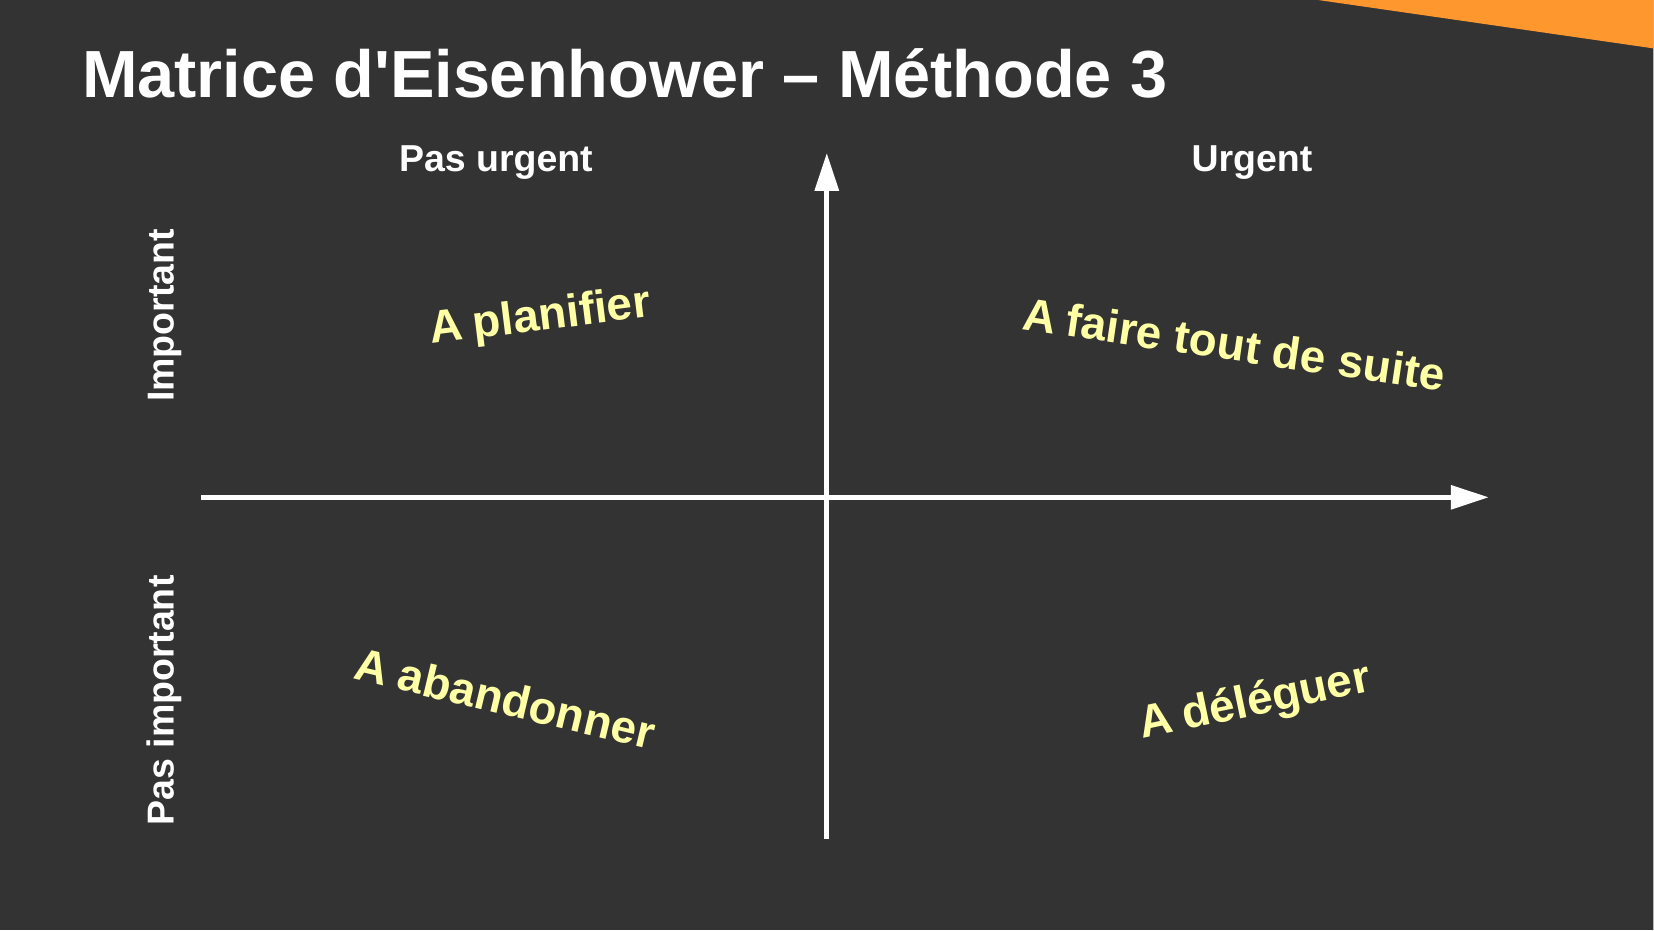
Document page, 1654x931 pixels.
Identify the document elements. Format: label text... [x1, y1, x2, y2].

text_box A déléguer [1076, 631, 1433, 768]
text_box A abandonner [327, 626, 684, 773]
text_box Urgent [1039, 129, 1465, 187]
text_box Pas urgent [283, 129, 709, 187]
text_box A faire tout de suite [1001, 278, 1467, 412]
text_box Pas important [132, 555, 189, 846]
text_box Important [132, 170, 189, 461]
text_box [1318, 0, 1654, 49]
text_box A planifier [307, 253, 773, 376]
title Matrice d'Eisenhower – Méthode 3 [82, 37, 1571, 122]
